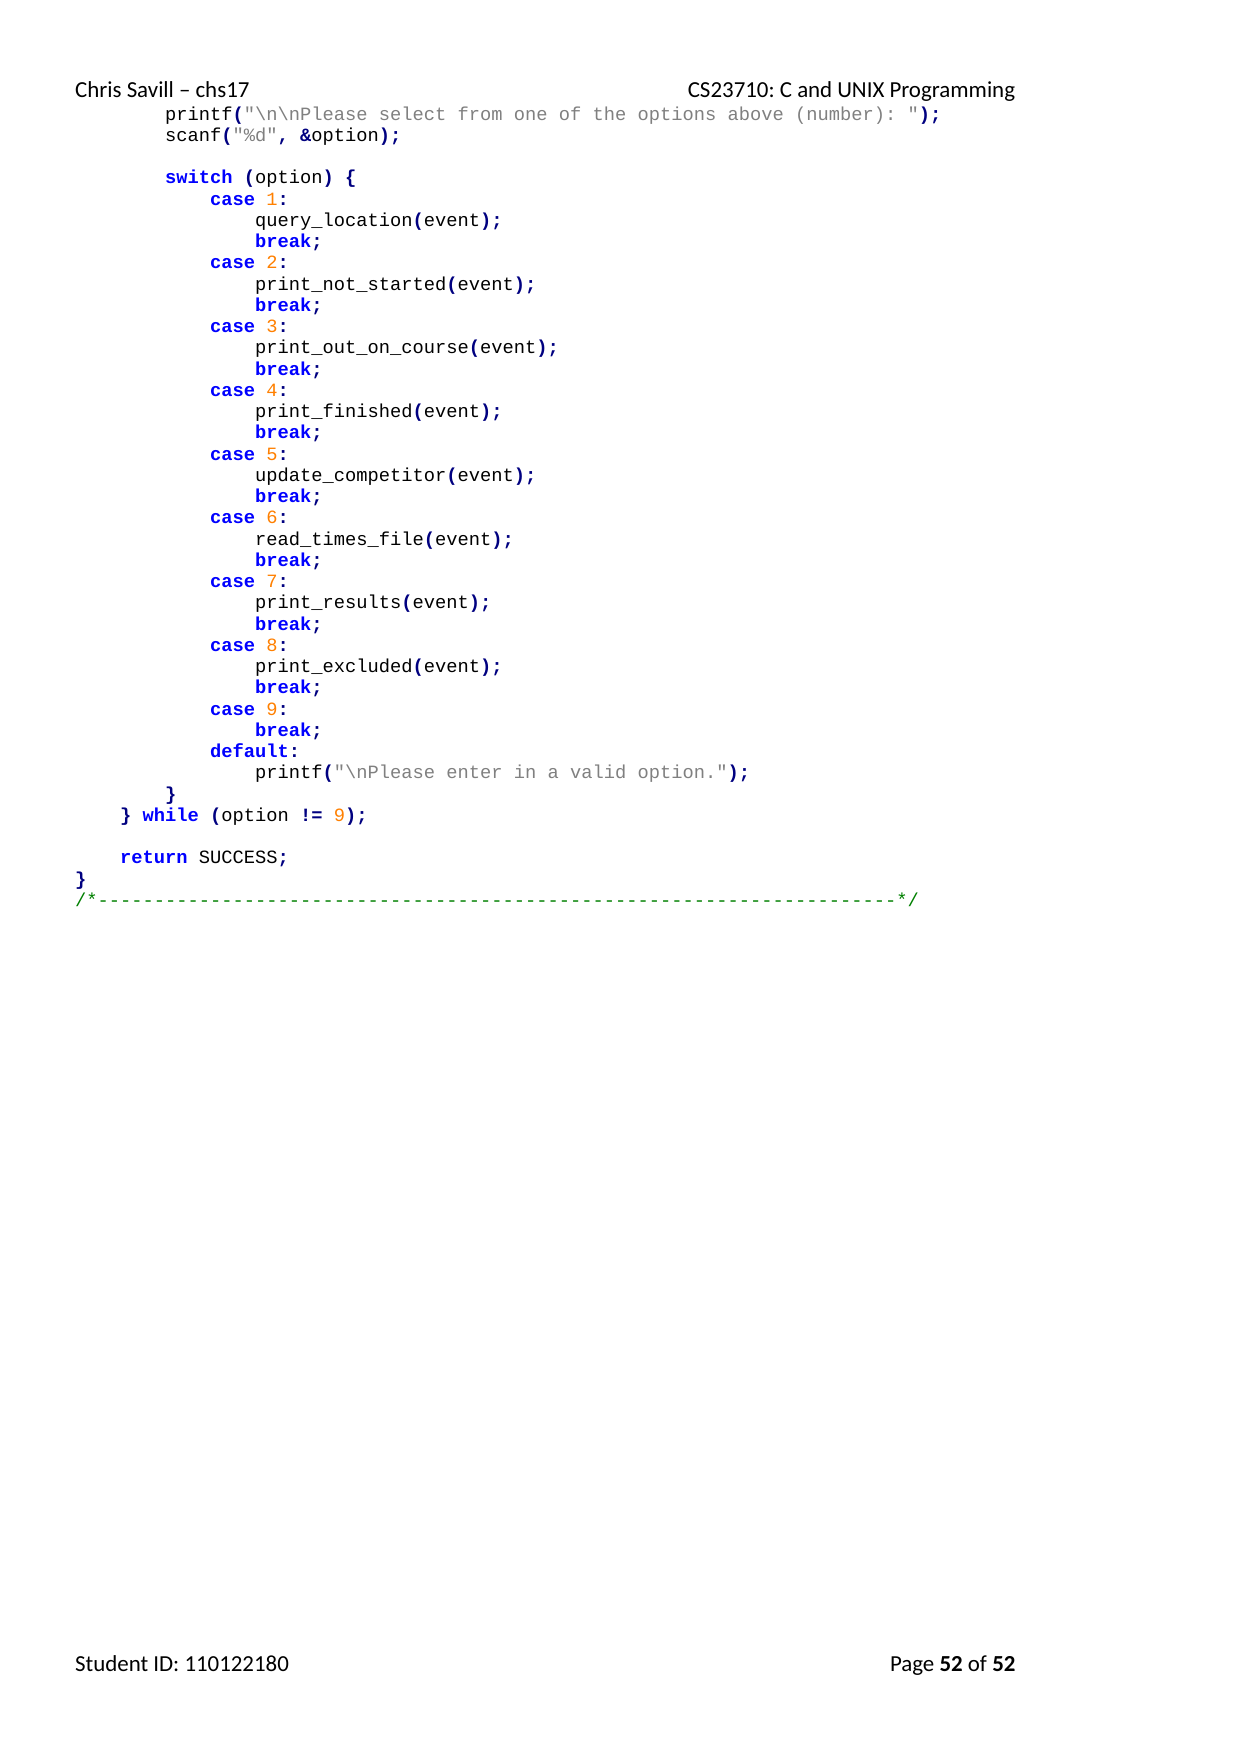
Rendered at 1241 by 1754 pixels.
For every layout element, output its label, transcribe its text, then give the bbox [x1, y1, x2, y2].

text break; [75, 678, 1165, 699]
text case 9: [75, 699, 1165, 721]
text break; [75, 721, 1165, 742]
text case 3: [75, 317, 1165, 338]
text default: [75, 742, 1165, 763]
text read_times_file(event); [75, 529, 1165, 551]
text } while (option != 9); [75, 806, 1165, 827]
text return SUCCESS; [75, 848, 1165, 869]
text } [75, 784, 1165, 806]
text print_finished(event); [75, 402, 1165, 423]
text case 8: [75, 636, 1165, 657]
text /*-----------------------------------------------------------------------*/ [75, 891, 1165, 912]
text print_out_on_course(event); [75, 338, 1165, 359]
text print_results(event); [75, 593, 1165, 614]
text print_excluded(event); [75, 657, 1165, 678]
text break; [75, 296, 1165, 317]
text break; [75, 359, 1165, 381]
text case 2: [75, 253, 1165, 274]
text } [75, 869, 1165, 891]
text break; [75, 487, 1165, 508]
text printf("\n\nPlease select from one of the options above (number): "); [75, 104, 1165, 126]
text break; [75, 551, 1165, 572]
text printf("\nPlease enter in a valid option."); [75, 763, 1165, 784]
text query_location(event); [75, 211, 1165, 232]
text case 1: [75, 189, 1165, 211]
text switch (option) { [75, 168, 1165, 189]
text print_not_started(event); [75, 274, 1165, 296]
text case 5: [75, 444, 1165, 466]
text case 7: [75, 572, 1165, 593]
text break; [75, 423, 1165, 444]
text scanf("%d", &option); [75, 126, 1165, 147]
text case 4: [75, 381, 1165, 402]
text case 6: [75, 508, 1165, 529]
text break; [75, 614, 1165, 636]
text update_competitor(event); [75, 466, 1165, 487]
text break; [75, 232, 1165, 253]
